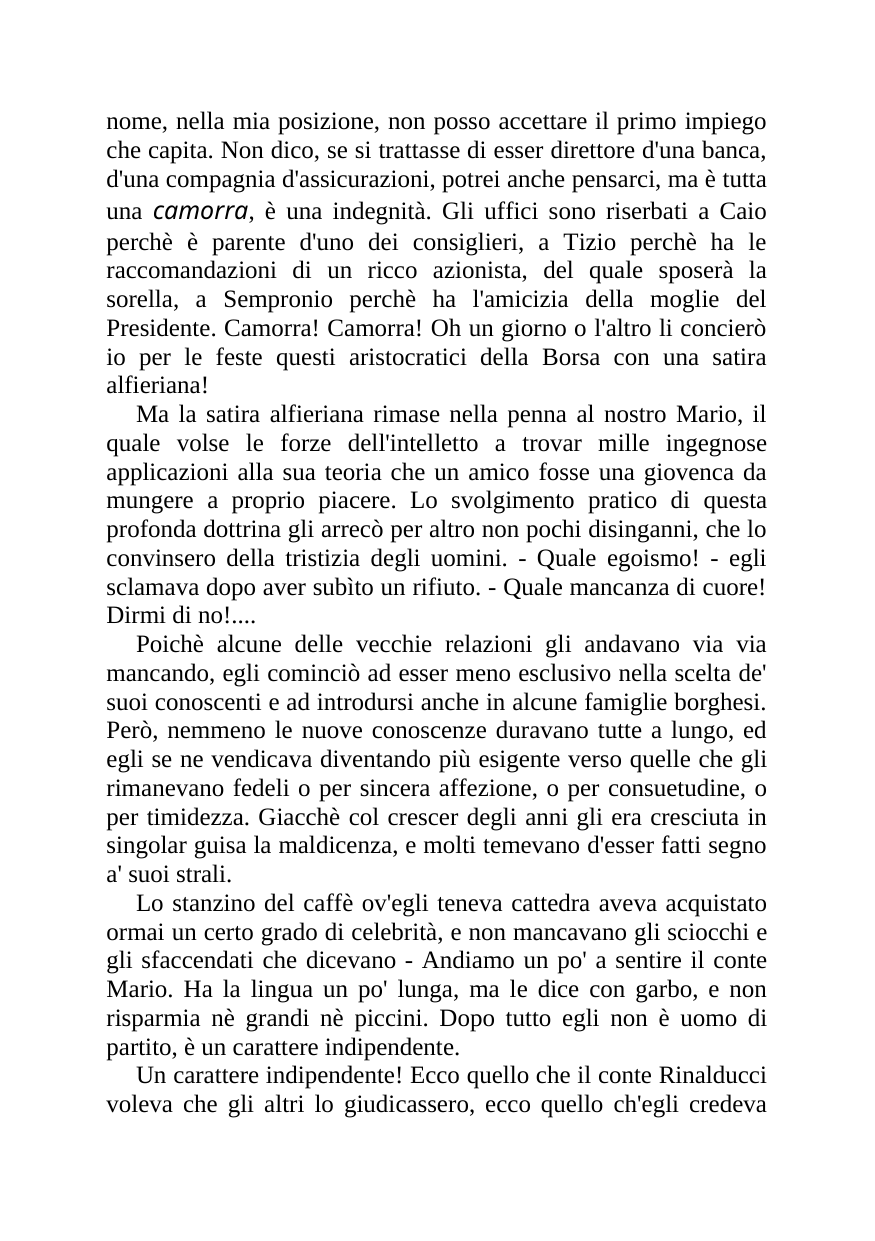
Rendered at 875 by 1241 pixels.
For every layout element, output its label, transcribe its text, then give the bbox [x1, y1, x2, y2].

text Poichè alcune delle vecchie relazioni gli andavano via via mancando, egli cominciò ad esser meno esclusivo nella scelta de' suoi conoscenti e ad introdursi anche in alcune famiglie borghesi. Però, nemmeno le nuove conoscenze duravano tutte a lungo, ed egli se ne vendicava diventando più esigente verso quelle che gli rimanevano fedeli o per sincera affezione, o per consuetudine, o per timidezza. Giacchè col crescer degli anni gli era cresciuta in singolar guisa la maldicenza, e molti temevano d'esser fatti segno a' suoi strali. [106, 629, 768, 888]
text nome, nella mia posizione, non posso accettare il primo impiego che capita. Non dico, se si trattasse di esser direttore d'una banca, d'una compagnia d'assicurazioni, potrei anche pensarci, ma è tutta una camorra, è una indegnità. Gli uffici sono riserbati a Caio perchè è parente d'uno dei consiglieri, a Tizio perchè ha le raccomandazioni di un ricco azionista, del quale sposerà la sorella, a Sempronio perchè ha l'amicizia della moglie del Presidente. Camorra! Camorra! Oh un giorno o l'altro li concierò io per le feste questi aristocratici della Borsa con una satira alfieriana! [106, 106, 768, 399]
text Lo stanzino del caffè ov'egli teneva cattedra aveva acquistato ormai un certo grado di celebrità, e non mancavano gli sciocchi e gli sfaccendati che dicevano - Andiamo un po' a sentire il conte Mario. Ha la lingua un po' lunga, ma le dice con garbo, e non risparmia nè grandi nè piccini. Dopo tutto egli non è uomo di partito, è un carattere indipendente. [106, 888, 768, 1060]
text Un carattere indipendente! Ecco quello che il conte Rinalducci voleva che gli altri lo giudicassero, ecco quello ch'egli credeva [106, 1060, 768, 1118]
text Ma la satira alfieriana rimase nella penna al nostro Mario, il quale volse le forze dell'intelletto a trovar mille ingegnose applicazioni alla sua teoria che un amico fosse una giovenca da mungere a proprio piacere. Lo svolgimento pratico di questa profonda dottrina gli arrecò per altro non pochi disinganni, che lo convinsero della tristizia degli uomini. - Quale egoismo! - egli sclamava dopo aver subìto un rifiuto. - Quale mancanza di cuore! Dirmi di no!.... [106, 399, 768, 629]
